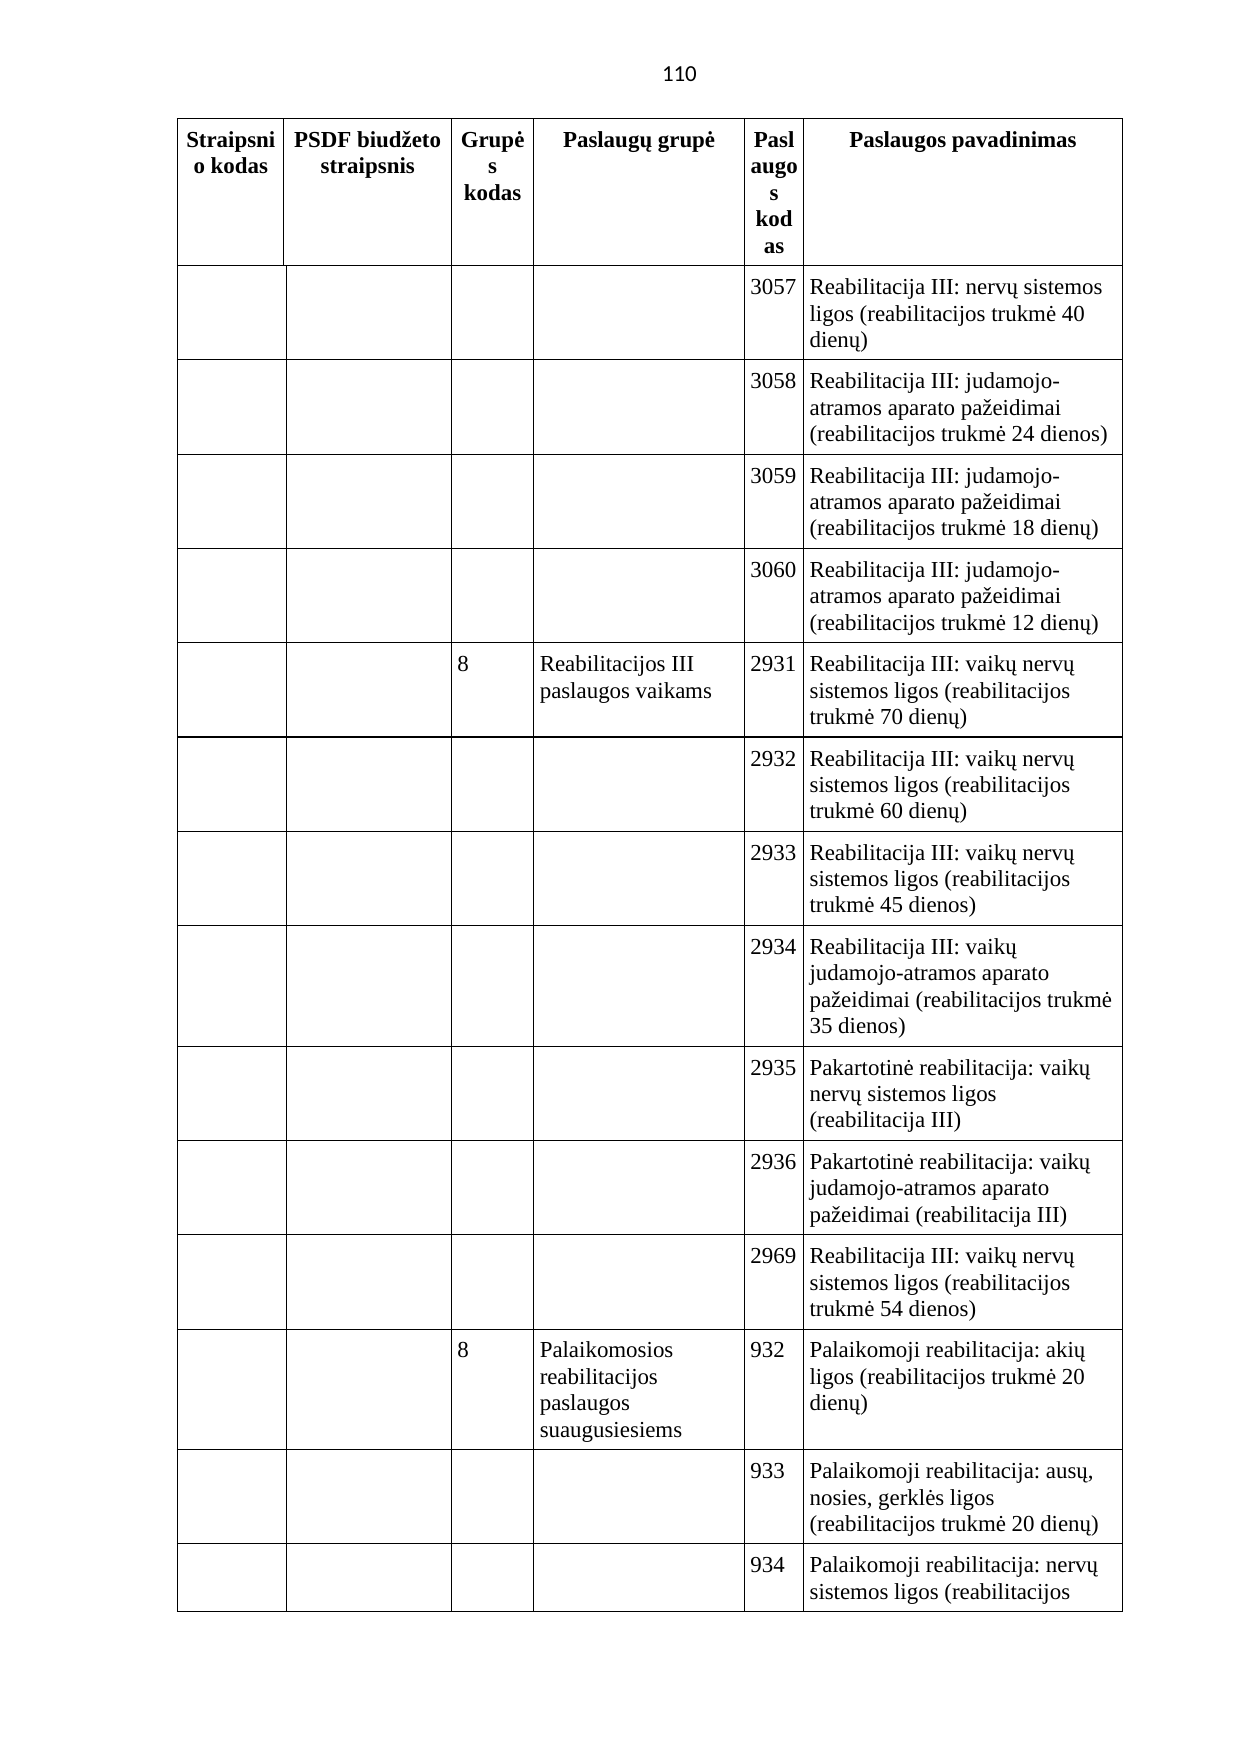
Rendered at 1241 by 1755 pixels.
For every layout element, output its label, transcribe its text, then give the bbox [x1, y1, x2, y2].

table_cell [534, 738, 744, 831]
table_cell 2969 [745, 1235, 803, 1328]
table_cell [178, 360, 286, 454]
table_cell [287, 266, 451, 359]
table_cell [534, 926, 744, 1046]
table_cell [178, 549, 286, 642]
table_cell [534, 832, 744, 925]
table_cell [452, 455, 533, 548]
table_cell [534, 1141, 744, 1234]
table_cell 932 [745, 1330, 803, 1449]
table_cell 2932 [745, 738, 803, 831]
table_cell Palaikomoji reabilitacija: nervų sistemos ligos (reabilitacijos [804, 1544, 1122, 1611]
table_cell 8 [452, 1330, 533, 1449]
table_cell [287, 360, 451, 454]
table_cell [287, 832, 451, 925]
table_cell 2933 [745, 832, 803, 925]
table_cell [534, 455, 744, 548]
table_cell [452, 1450, 533, 1543]
table_cell [178, 643, 286, 736]
table_cell Reabilitacija III: vaikų nervų sistemos ligos (reabilitacijos trukmė 45 dienos) [804, 832, 1122, 925]
table_cell [178, 832, 286, 925]
table_cell [178, 1235, 286, 1328]
table_header Paslaugos pavadinimas [804, 119, 1122, 265]
table_cell [452, 1544, 533, 1611]
table_cell 3059 [745, 455, 803, 548]
table_cell [452, 266, 533, 359]
table_cell [452, 549, 533, 642]
table_cell [178, 1141, 286, 1234]
table_cell 3058 [745, 360, 803, 454]
table_cell [287, 643, 451, 736]
table_cell Pakartotinė reabilitacija: vaikų nervų sistemos ligos (reabilitacija III) [804, 1047, 1122, 1140]
table_cell 2931 [745, 643, 803, 736]
table_cell Reabilitacija III: vaikų nervų sistemos ligos (reabilitacijos trukmė 70 dienų) [804, 643, 1122, 736]
table_cell 2934 [745, 926, 803, 1046]
table_cell [178, 1330, 286, 1449]
table_cell 3057 [745, 266, 803, 359]
table_cell Reabilitacija III: judamojo-atramos aparato pažeidimai (reabilitacijos trukmė 12 dienų) [804, 549, 1122, 642]
table_cell [287, 1450, 451, 1543]
table_cell Palaikomoji reabilitacija: ausų, nosies, gerklės ligos (reabilitacijos trukmė 20 dienų) [804, 1450, 1122, 1543]
table_cell [534, 549, 744, 642]
table_cell [452, 1235, 533, 1328]
table_cell [534, 1235, 744, 1328]
table_cell [287, 1141, 451, 1234]
table_cell [452, 926, 533, 1046]
table_cell [452, 738, 533, 831]
table_cell 2935 [745, 1047, 803, 1140]
table_cell [178, 455, 286, 548]
table_cell 8 [452, 643, 533, 736]
table_cell 933 [745, 1450, 803, 1543]
table_cell [287, 549, 451, 642]
table_header Grupės kodas [452, 119, 533, 265]
table_cell [287, 1544, 451, 1611]
table_cell [178, 1047, 286, 1140]
table_cell [287, 1047, 451, 1140]
table_cell [178, 738, 286, 831]
table_cell [287, 738, 451, 831]
table_cell [178, 1450, 286, 1543]
table_cell [534, 1047, 744, 1140]
table_cell 3060 [745, 549, 803, 642]
table_cell 2936 [745, 1141, 803, 1234]
table_cell [287, 1330, 451, 1449]
table_cell [287, 926, 451, 1046]
table_cell Reabilitacija III: nervų sistemos ligos (reabilitacijos trukmė 40 dienų) [804, 266, 1122, 359]
table_cell Reabilitacija III: vaikų nervų sistemos ligos (reabilitacijos trukmė 60 dienų) [804, 738, 1122, 831]
table_cell [452, 360, 533, 454]
table_header Straipsnio kodas [178, 119, 283, 265]
table_cell [452, 1141, 533, 1234]
table_cell [452, 832, 533, 925]
table_cell Reabilitacija III: vaikų judamojo-atramos aparato pažeidimai (reabilitacijos trukmė 35 dienos) [804, 926, 1122, 1046]
table_cell [452, 1047, 533, 1140]
table_header Paslaugos kodas [745, 119, 803, 265]
table_cell Reabilitacija III: vaikų nervų sistemos ligos (reabilitacijos trukmė 54 dienos) [804, 1235, 1122, 1328]
table_header Paslaugų grupė [534, 119, 744, 265]
table_cell [534, 266, 744, 359]
table_cell Reabilitacijos III paslaugos vaikams [534, 643, 744, 736]
table_cell Reabilitacija III: judamojo-atramos aparato pažeidimai (reabilitacijos trukmė 24 dienos) [804, 360, 1122, 454]
table_cell [178, 926, 286, 1046]
table_cell Palaikomosios reabilitacijos paslaugos suaugusiesiems [534, 1330, 744, 1449]
table_cell [534, 360, 744, 454]
table_cell [178, 1544, 286, 1611]
table_cell Palaikomoji reabilitacija: akių ligos (reabilitacijos trukmė 20 dienų) [804, 1330, 1122, 1449]
table_cell [178, 266, 286, 359]
table_cell Pakartotinė reabilitacija: vaikų judamojo-atramos aparato pažeidimai (reabilitacija III) [804, 1141, 1122, 1234]
table_cell [534, 1544, 744, 1611]
table_header PSDF biudžeto straipsnis [284, 119, 451, 265]
table_cell [534, 1450, 744, 1543]
table_cell Reabilitacija III: judamojo-atramos aparato pažeidimai (reabilitacijos trukmė 18 dienų) [804, 455, 1122, 548]
table_cell 934 [745, 1544, 803, 1611]
table_cell [287, 455, 451, 548]
table_cell [287, 1235, 451, 1328]
